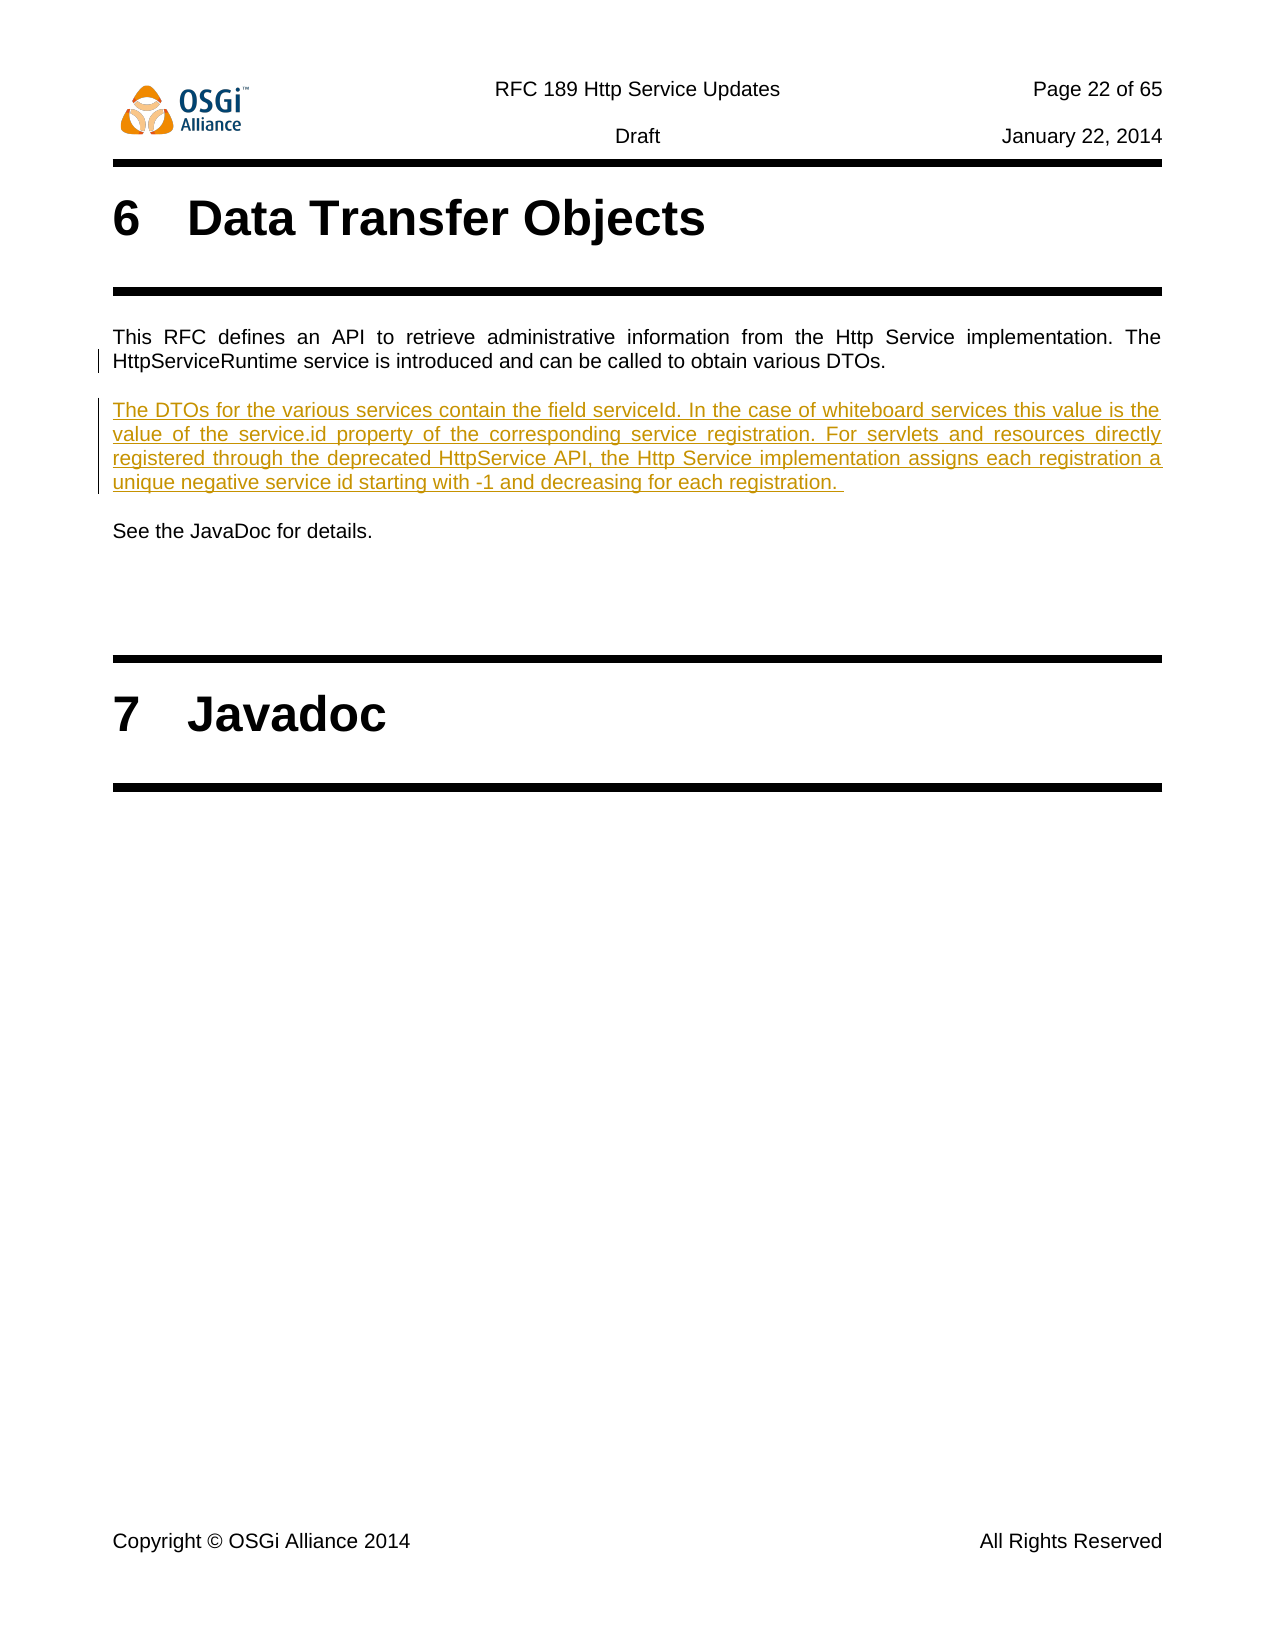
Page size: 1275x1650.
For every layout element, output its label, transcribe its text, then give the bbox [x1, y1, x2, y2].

picture [113, 78, 257, 142]
text The DTOs for the various services contain the field serviceId. In the case of whiteboard services this value is the value of the service.id property of the corresponding service registration. For servlets and resources directly [112, 398, 1162, 443]
text unique negative service id starting with -1 and decreasing for each registration. [112, 468, 1162, 493]
text This RFC defines an API to retrieve administrative information from the Http Service implementation. The HttpServiceRuntime service is introduced and can be called to obtain various DTOs. [112, 325, 1162, 373]
subtitle Javadoc [112, 656, 1162, 792]
subtitle Data Transfer Objects [112, 160, 1162, 296]
text registered through the deprecated HttpService API, the Http Service implementation assigns each registration a [112, 444, 1162, 467]
text See the JavaDoc for details. [112, 518, 1162, 542]
